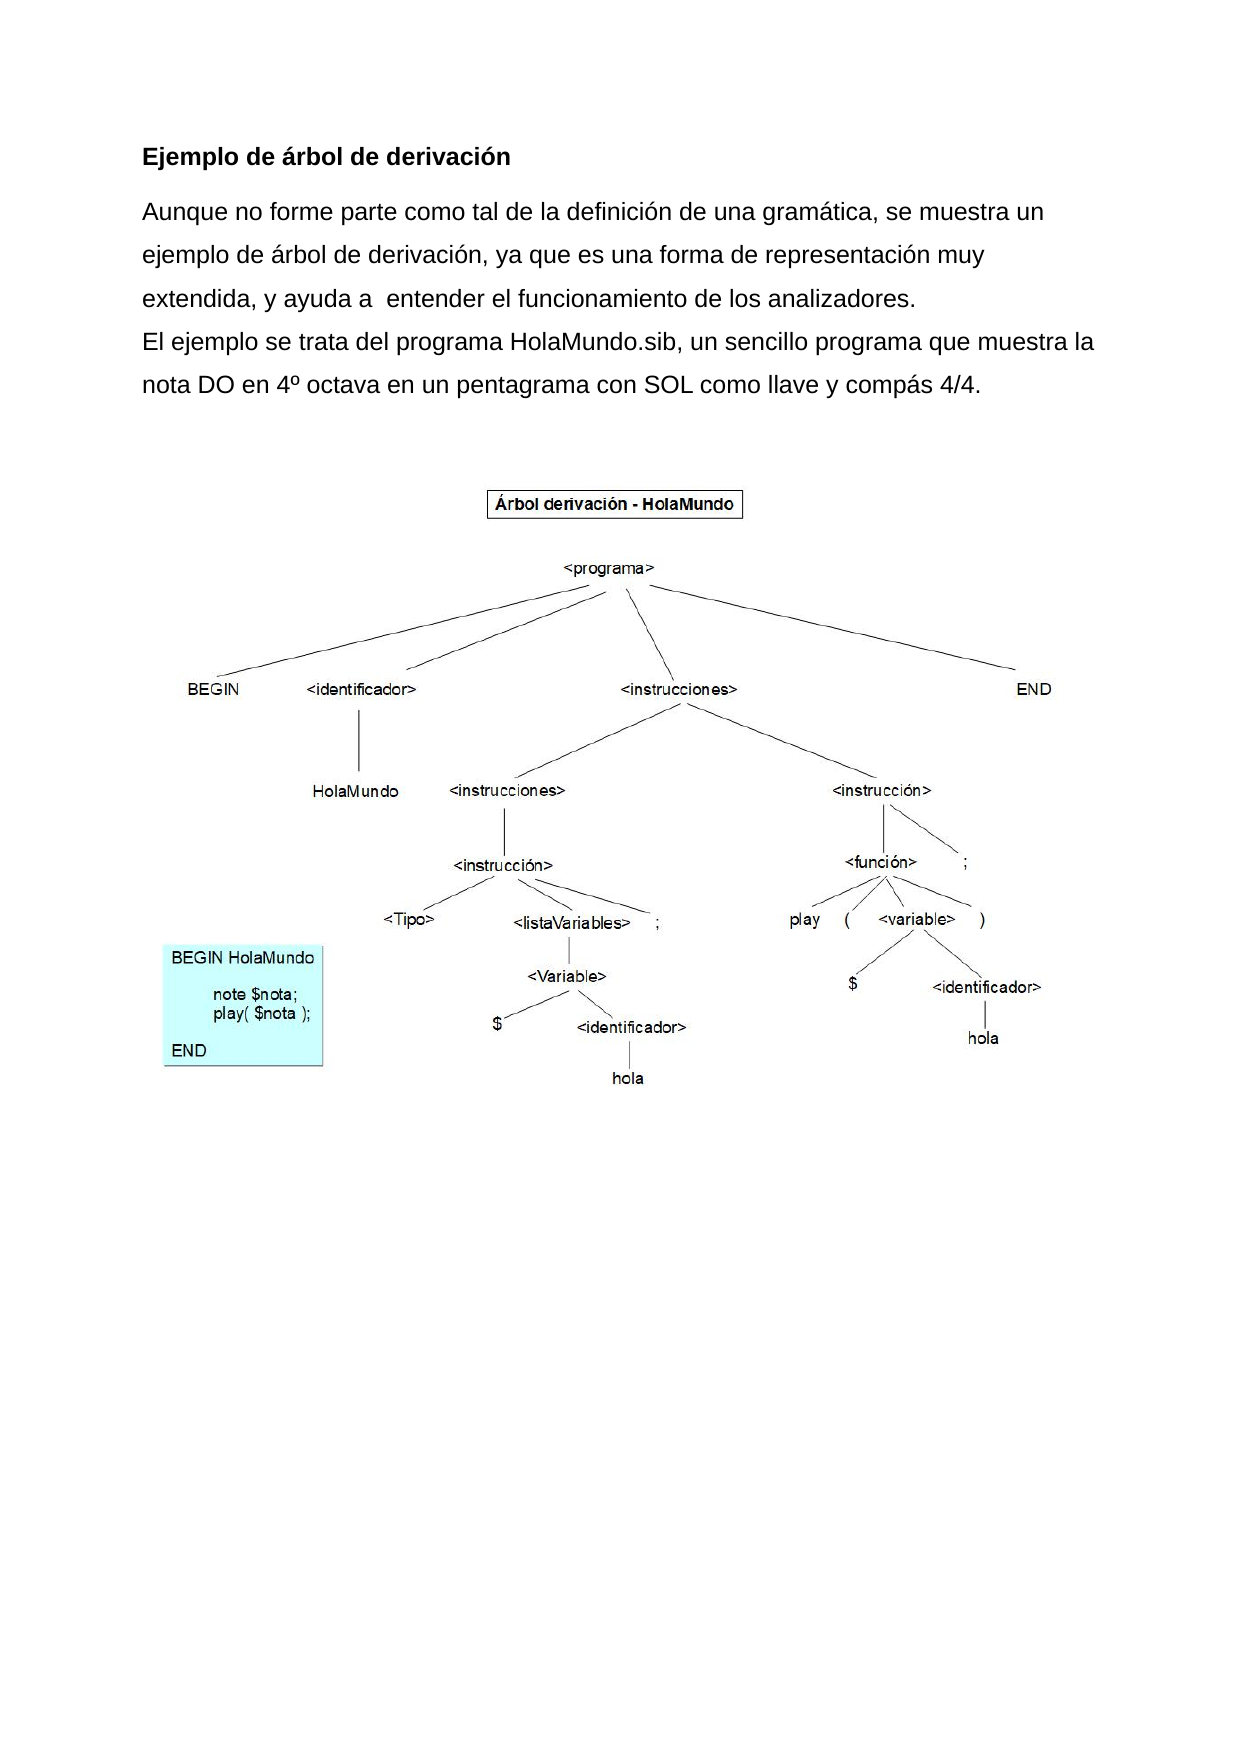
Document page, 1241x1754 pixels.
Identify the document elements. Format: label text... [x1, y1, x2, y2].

subtitle Ejemplo de árbol de derivación [142, 142, 1098, 171]
text Aunque no forme parte como tal de la definición de una gramática, se muestra un ejemplo de árbol de derivación, ya que es una forma de representación muy extendida, y ayuda a entender el funcionamiento de los analizadores. [142, 197, 1098, 312]
text El ejemplo se trata del programa HolaMundo.sib, un sencillo programa que muestra la nota DO en 4º octava en un pentagrama con SOL como llave y compás 4/4. [142, 327, 1098, 399]
picture [118, 456, 1123, 1166]
